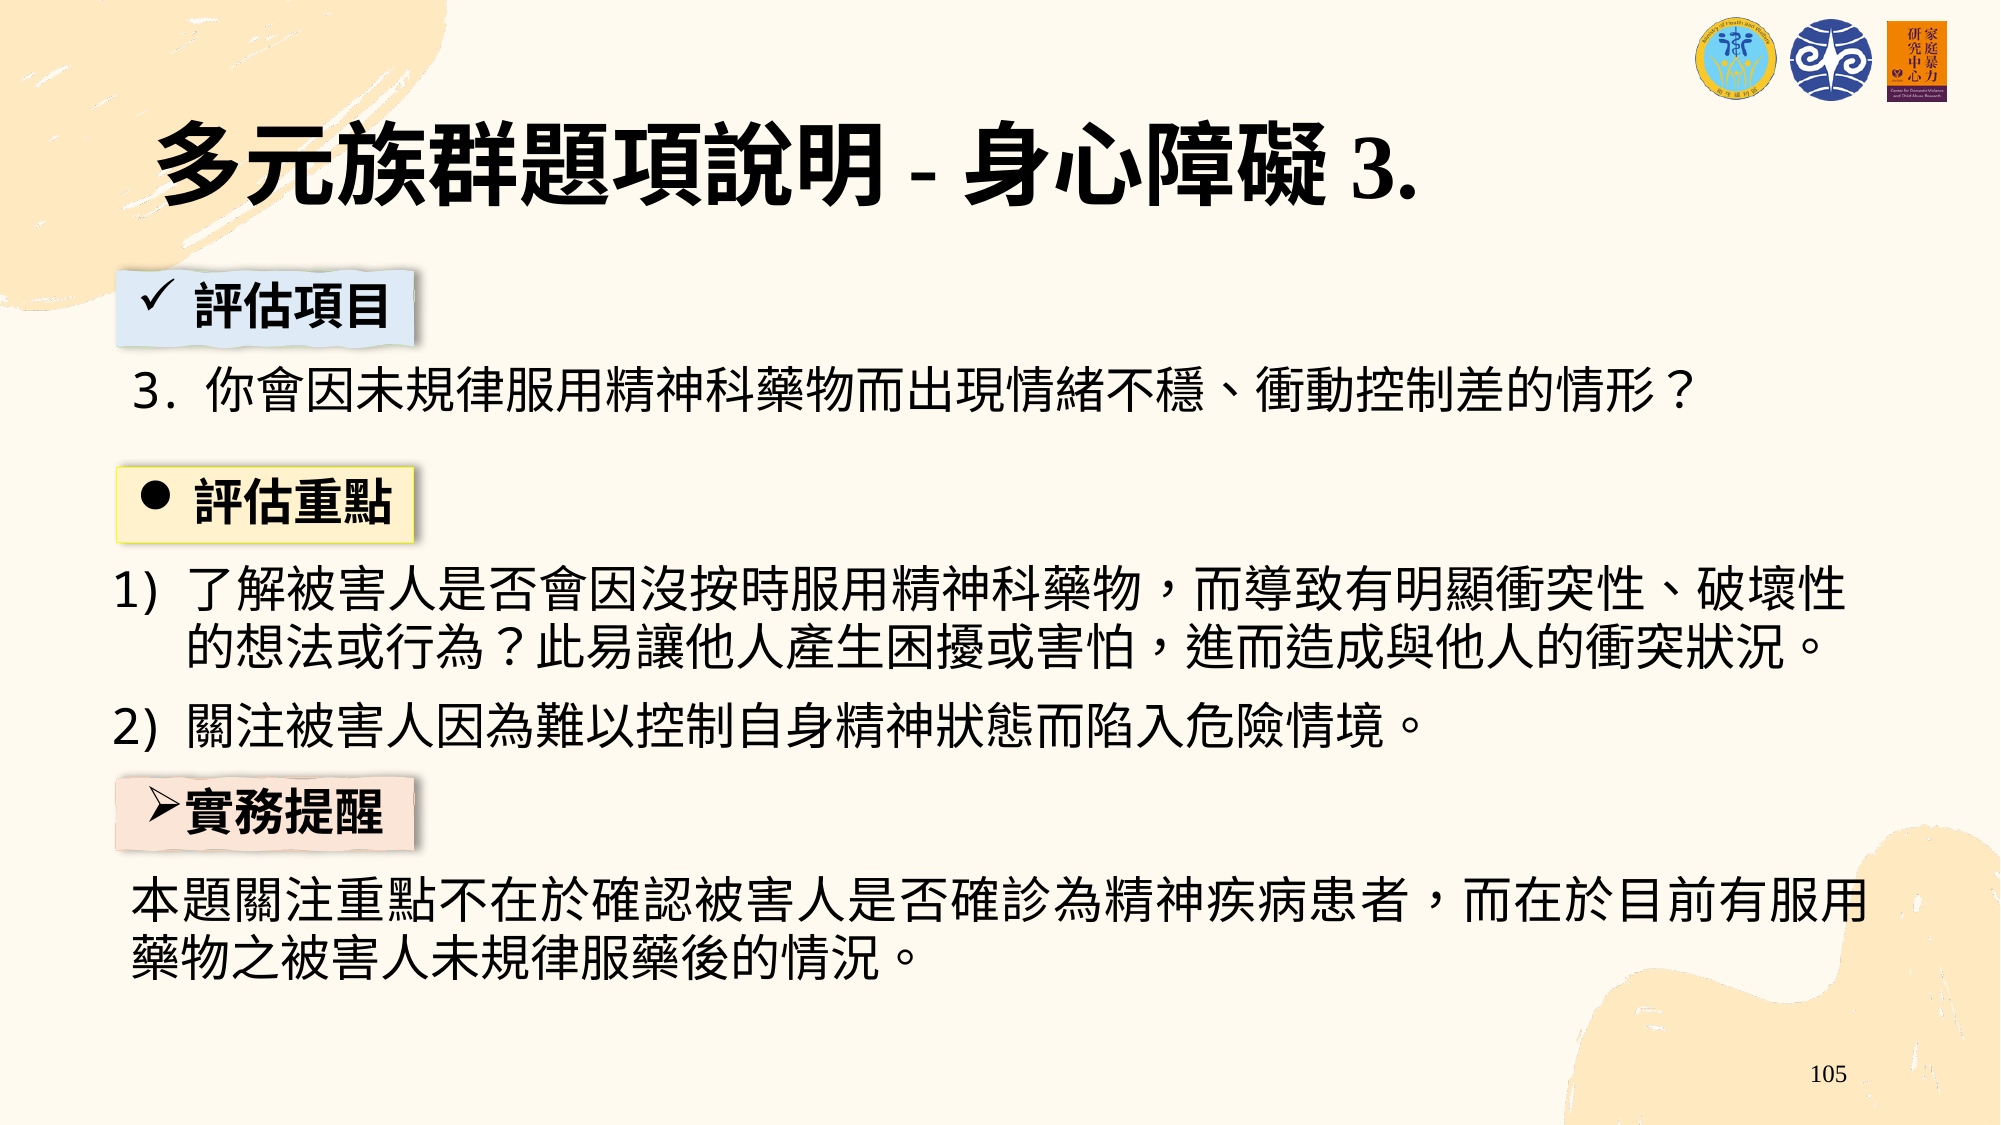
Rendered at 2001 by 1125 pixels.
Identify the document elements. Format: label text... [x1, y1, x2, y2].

picture [1695, 17, 1947, 102]
picture [1495, 799, 2001, 1125]
text_box 評估項目 [115, 269, 415, 349]
title 多元族群題項說明-身心障礙3. [137, 59, 1863, 278]
text_box 了解被害人是否會因沒按時服用精神科藥物，而導致有明顯衝突性、破壞性的想法或行為？此易讓他人產生困擾或害怕，進而造成與他人的衝突狀況。 關注被害人因為難以控制自身精神狀態而陷入危險情境。 [96, 551, 1863, 623]
text_box 本題關注重點不在於確認被害人是否確診為精神疾病患者，而在於目前有服用藥物之被害人未規律服藥後的情況。 [116, 862, 1886, 1072]
text_box 實務提醒 [115, 776, 414, 852]
picture [0, 0, 485, 355]
list 評估重點 [116, 498, 414, 543]
text_box 你會因未規律服用精神科藥物而出現情緒不穩、衝動控制差的情形？ [116, 357, 1886, 498]
